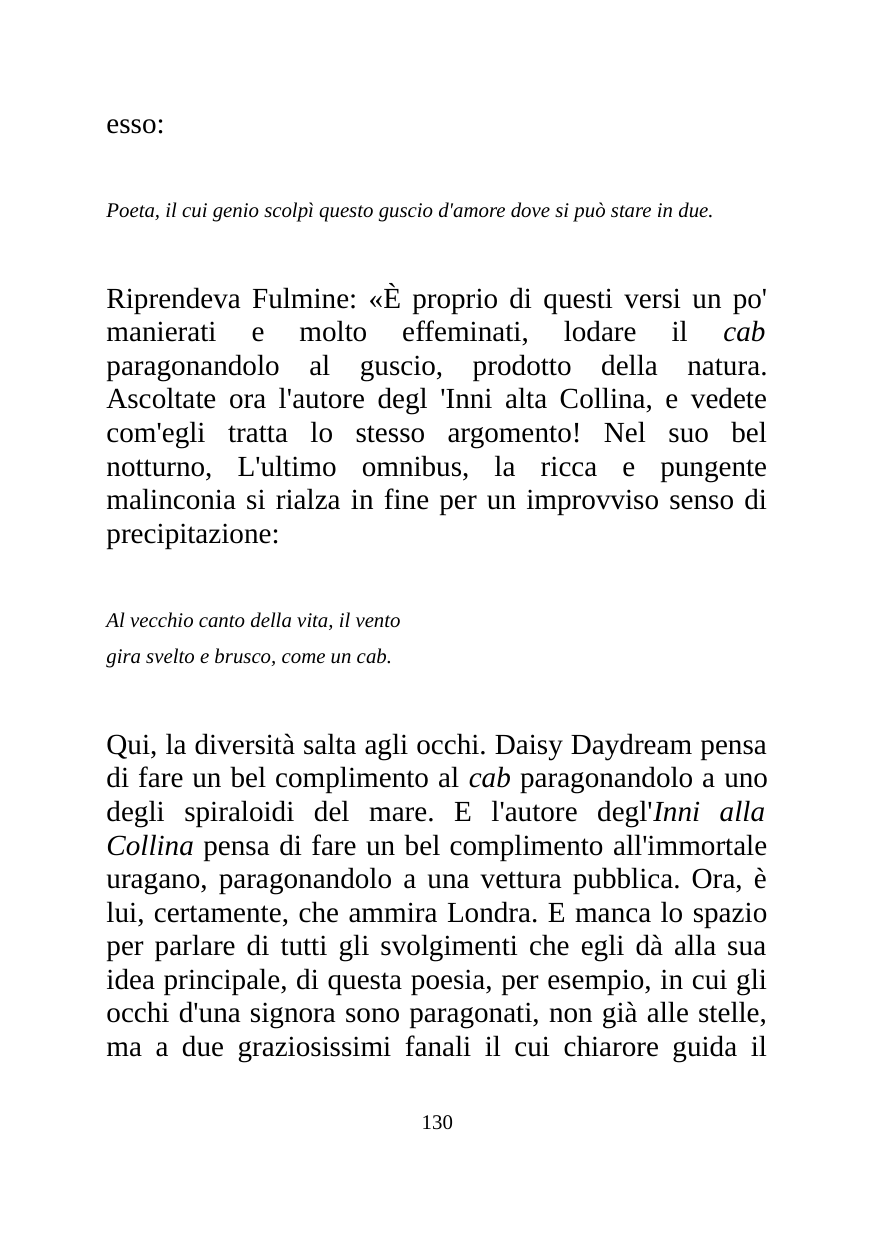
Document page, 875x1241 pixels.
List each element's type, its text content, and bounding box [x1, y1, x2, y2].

text Al vecchio canto della vita, il vento [106, 608, 768, 632]
text Qui, la diversità salta agli occhi. Daisy Daydream pensa di fare un bel complimento al cab paragonandolo a uno degli spiraloidi del mare. E l'autore degl'Inni alla Collina pensa di fare un bel complimento all'immortale uragano, paragonandolo a una vettura pubblica. Ora, è lui, certamente, che ammira Londra. E manca lo spazio per parlare di tutti gli svolgimenti che egli dà alla sua idea principale, di questa poesia, per esempio, in cui gli occhi d'una signora sono paragonati, non già alle stelle, ma a due graziosissimi fanali il cui chiarore guida il [106, 727, 768, 1062]
text gira svelto e brusco, come un cab. [106, 644, 768, 668]
text Riprendeva Fulmine: «È proprio di questi versi un po' manierati e molto effeminati, lodare il cab paragonandolo al guscio, prodotto della natura. Ascoltate ora l'autore degl 'Inni alta Collina, e vedete com'egli tratta lo stesso argomento! Nel suo bel notturno, L'ultimo omnibus, la ricca e pungente malinconia si rialza in fine per un improvviso senso di precipitazione: [106, 281, 768, 549]
text esso: [106, 106, 768, 140]
text Poeta, il cui genio scolpì questo guscio d'amore dove si può stare in due. [106, 198, 768, 222]
